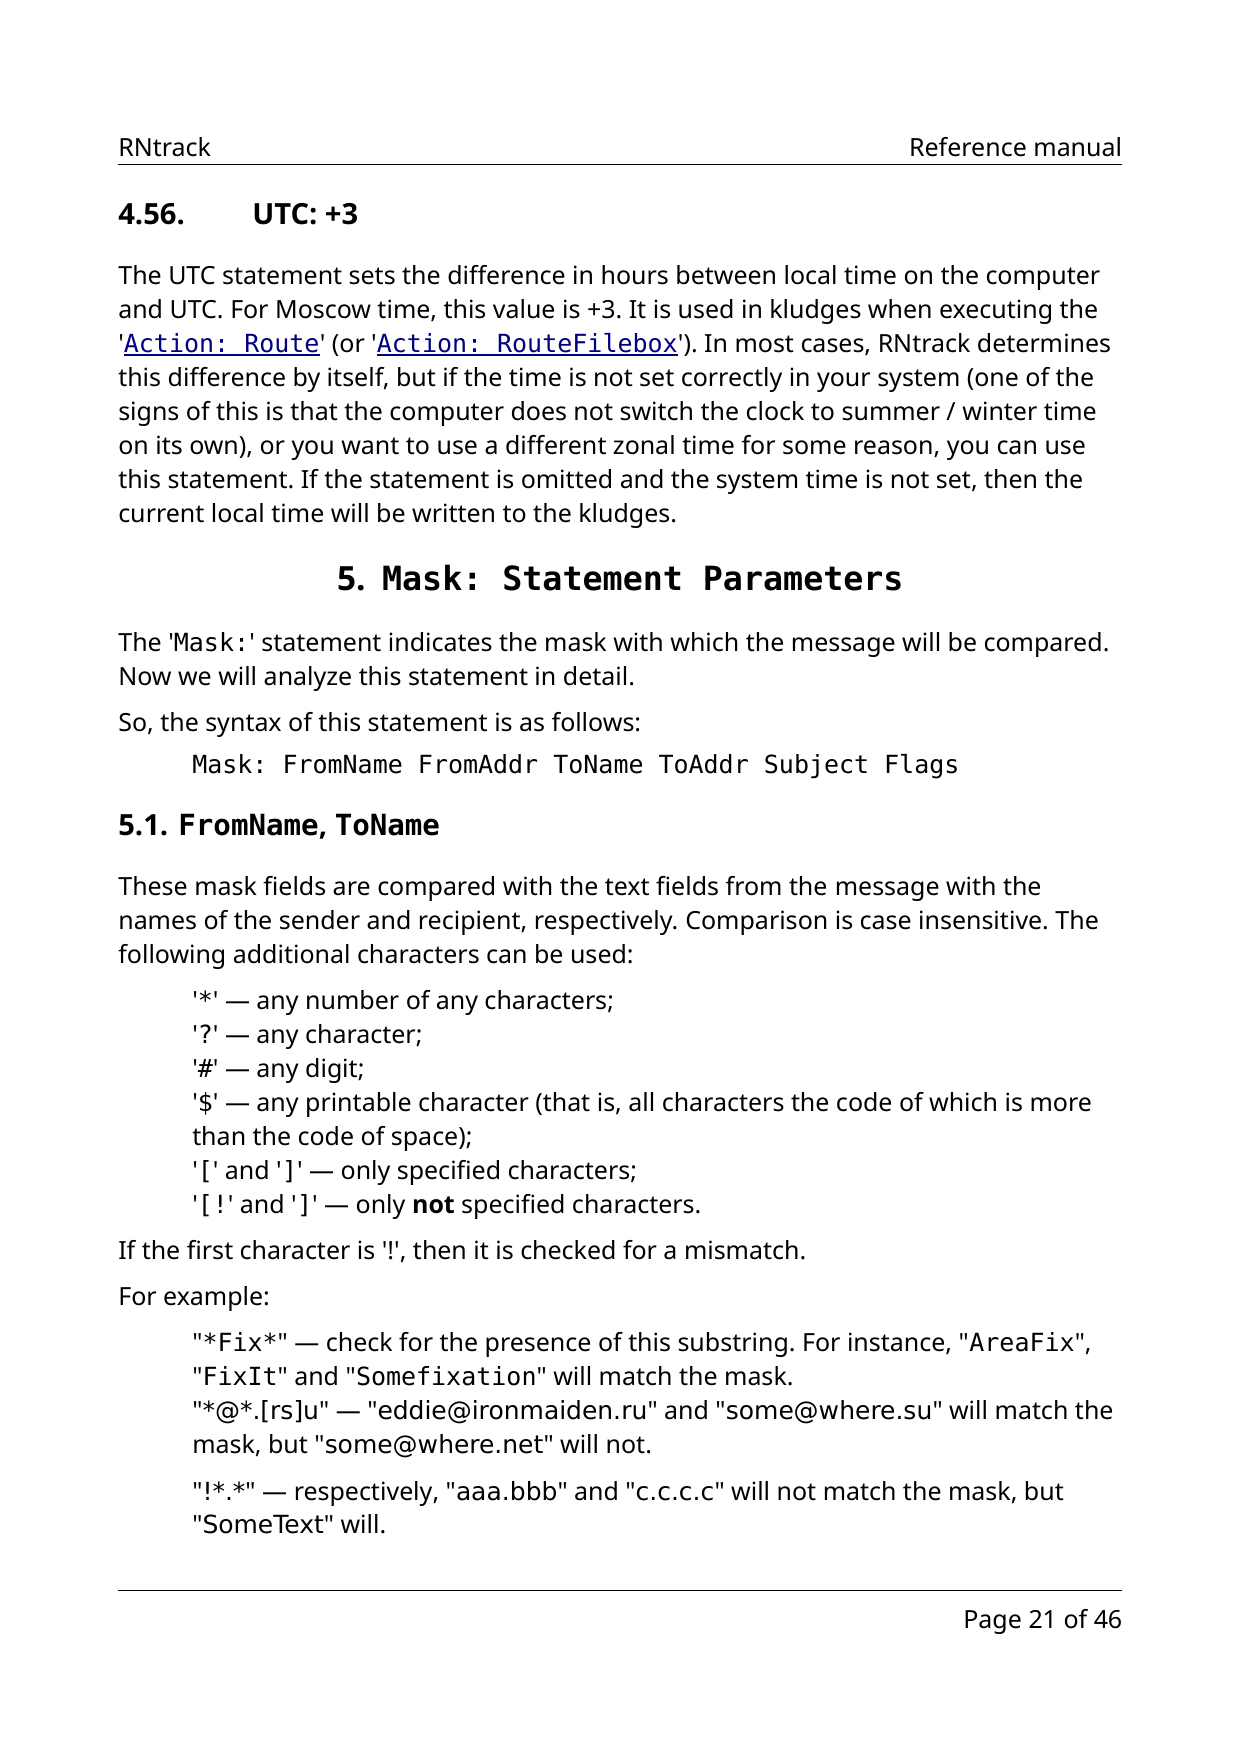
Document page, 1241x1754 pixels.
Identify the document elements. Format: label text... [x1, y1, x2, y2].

subtitle Mask: Statement Parameters [118, 555, 1122, 600]
text The 'Mask:' statement indicates the mask with which the message will be compared. Now we will analyze this statement in detail. [118, 625, 1122, 693]
text '*' — any number of any characters; '?' — any character; '#' — any digit; '$' — any printable character (that is, all characters the code of which is more than the code of space); '[' and ']' — only specified characters; '[!' and ']' — only not specified characters. [192, 982, 1122, 1221]
text "*Fix*" — check for the presence of this substring. For instance, "AreaFix", "FixIt" and "Somefixation" will match the mask. [192, 1324, 1122, 1392]
text Mask: FromName FromAddr ToName ToAddr Subject Flags [192, 750, 1122, 779]
text "*@*.[rs]u" — "eddie@ironmaiden.ru" and "some@where.su" will match the mask, but "some@where.net" will not. [192, 1392, 1122, 1461]
subtitle UTC: +3 [118, 193, 1122, 233]
text For example: [118, 1278, 1122, 1313]
text The UTC statement sets the difference in hours between local time on the computer and UTC. For Moscow time, this value is +3. It is used in kludges when executing the 'Action: Route' (or 'Action: RouteFilebox'). In most cases, RNtrack determines this difference by itself, but if the time is not set correctly in your system (one of the signs of this is that the computer does not switch the clock to summer / winter time on its own), or you want to use a different zonal time for some reason, you can use this statement. If the statement is omitted and the system time is not set, then the current local time will be written to the kludges. [118, 257, 1122, 530]
subtitle FromName, ToName [118, 804, 1122, 844]
text So, the syntax of this statement is as follows: [118, 704, 1122, 739]
text These mask fields are compared with the text fields from the message with the names of the sender and recipient, respectively. Comparison is case insensitive. The following additional characters can be used: [118, 868, 1122, 971]
text "!*.*" — respectively, "aaa.bbb" and "c.c.c.c" will not match the mask, but "SomeText" will. [192, 1473, 1122, 1541]
text If the first character is '!', then it is checked for a mismatch. [118, 1233, 1122, 1267]
